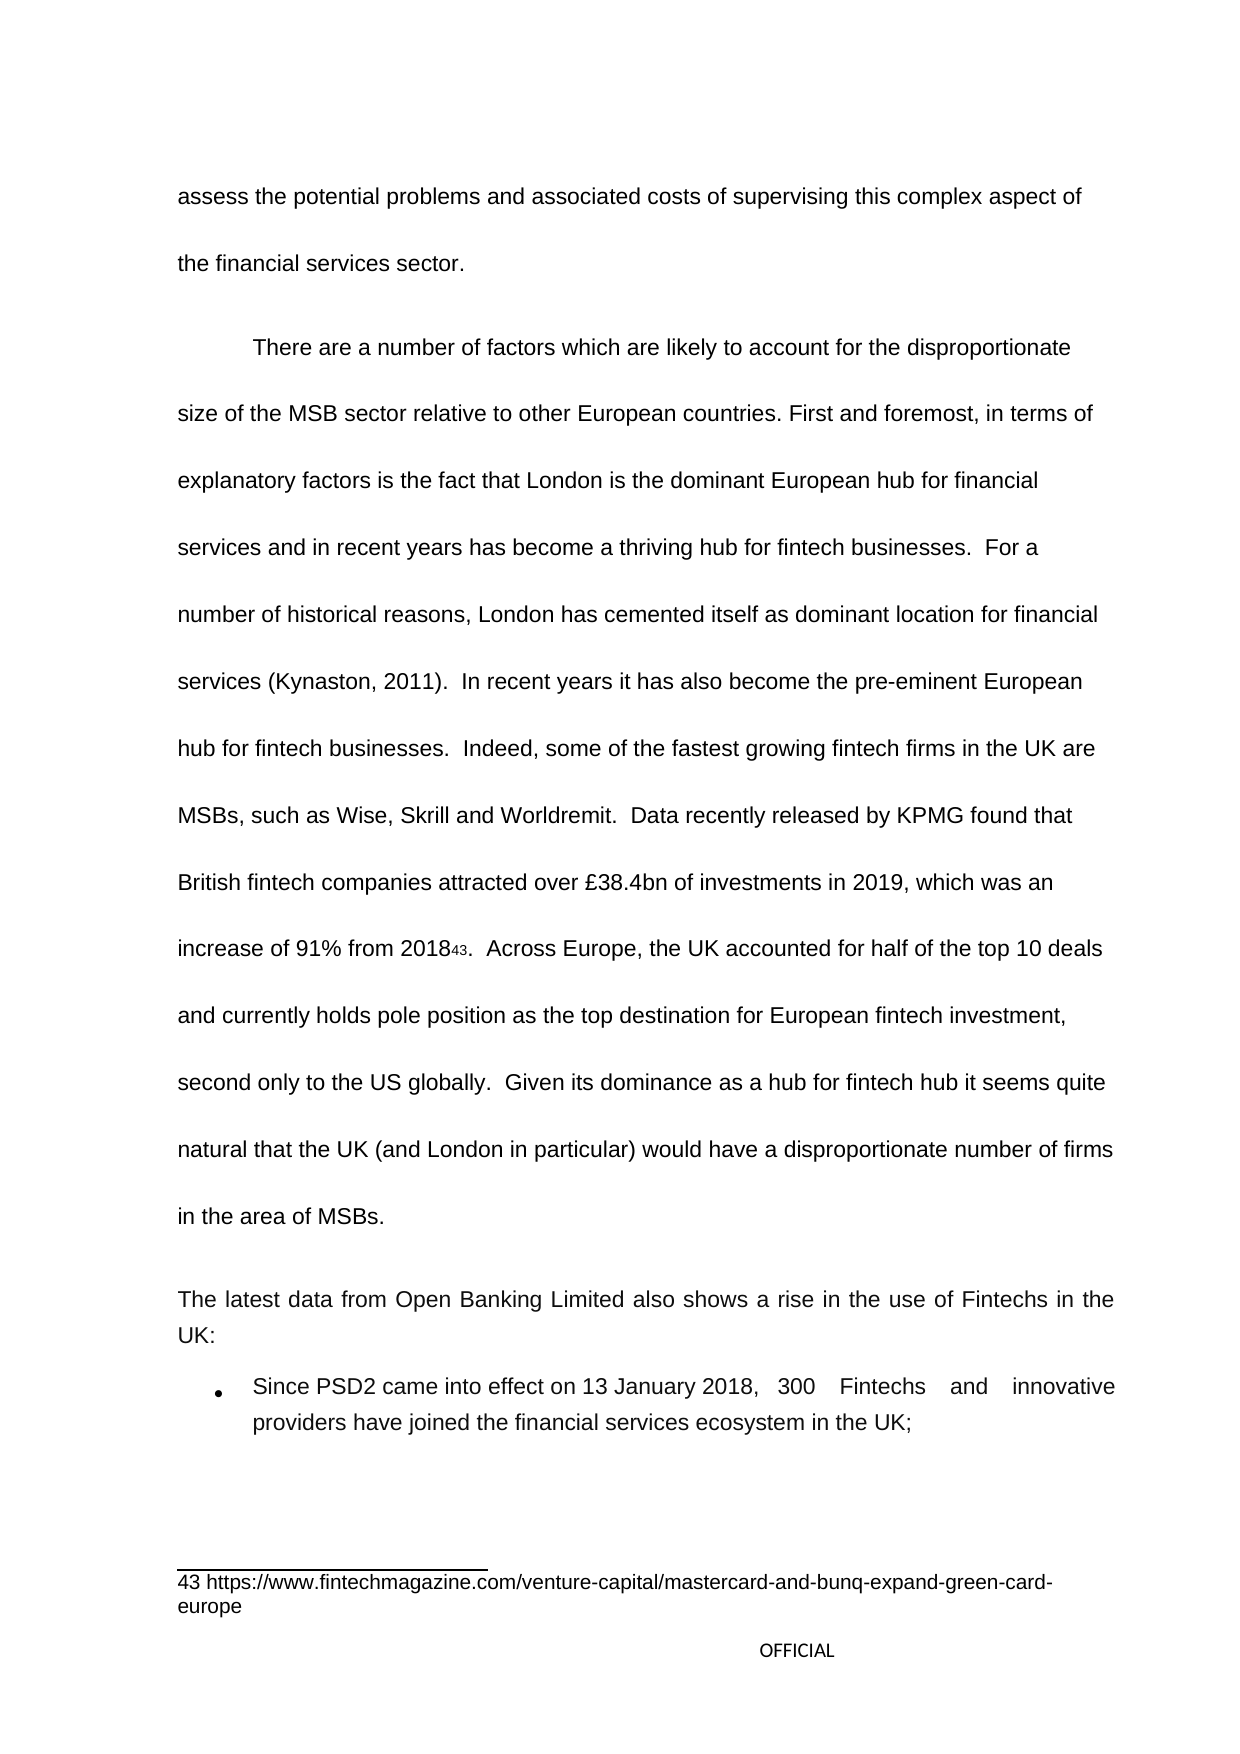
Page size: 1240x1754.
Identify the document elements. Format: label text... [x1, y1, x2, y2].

text https://www.fintechmagazine.com/venture-capital/mastercard-and-bunq-expand-green-card-europe [177, 1570, 1115, 1618]
text There are a number of factors which are likely to account for the disproportionate size of the MSB sector relative to other European countries. First and foremost, in terms of explanatory factors is the fact that London is the dominant European hub for financial services and in recent years has become a thriving hub for fintech businesses. For a number of historical reasons, London has cemented itself as dominant location for financial services (Kynaston, 2011). In recent years it has also become the pre-eminent European hub for fintech businesses. Indeed, some of the fastest growing fintech firms in the UK are MSBs, such as Wise, Skrill and Worldremit. Data recently released by KPMG found that British fintech companies attracted over £38.4bn of investments in 2019, which was an increase of 91% from 2018. Across Europe, the UK accounted for half of the top 10 deals and currently holds pole position as the top destination for European fintech investment, second only to the US globally. Given its dominance as a hub for fintech hub it seems quite natural that the UK (and London in particular) would have a disproportionate number of firms in the area of MSBs. [177, 333, 1115, 1236]
list Since PSD2 came into effect on 13 January 2018, 300 Fintechs and innovative providers have joined the financial services ecosystem in the UK; [215, 1373, 1115, 1442]
text The latest data from Open Banking Limited also shows a rise in the use of Fintechs in the UK: [177, 1286, 1115, 1355]
text assess the potential problems and associated costs of supervising this complex aspect of the financial services sector. [177, 183, 1115, 283]
